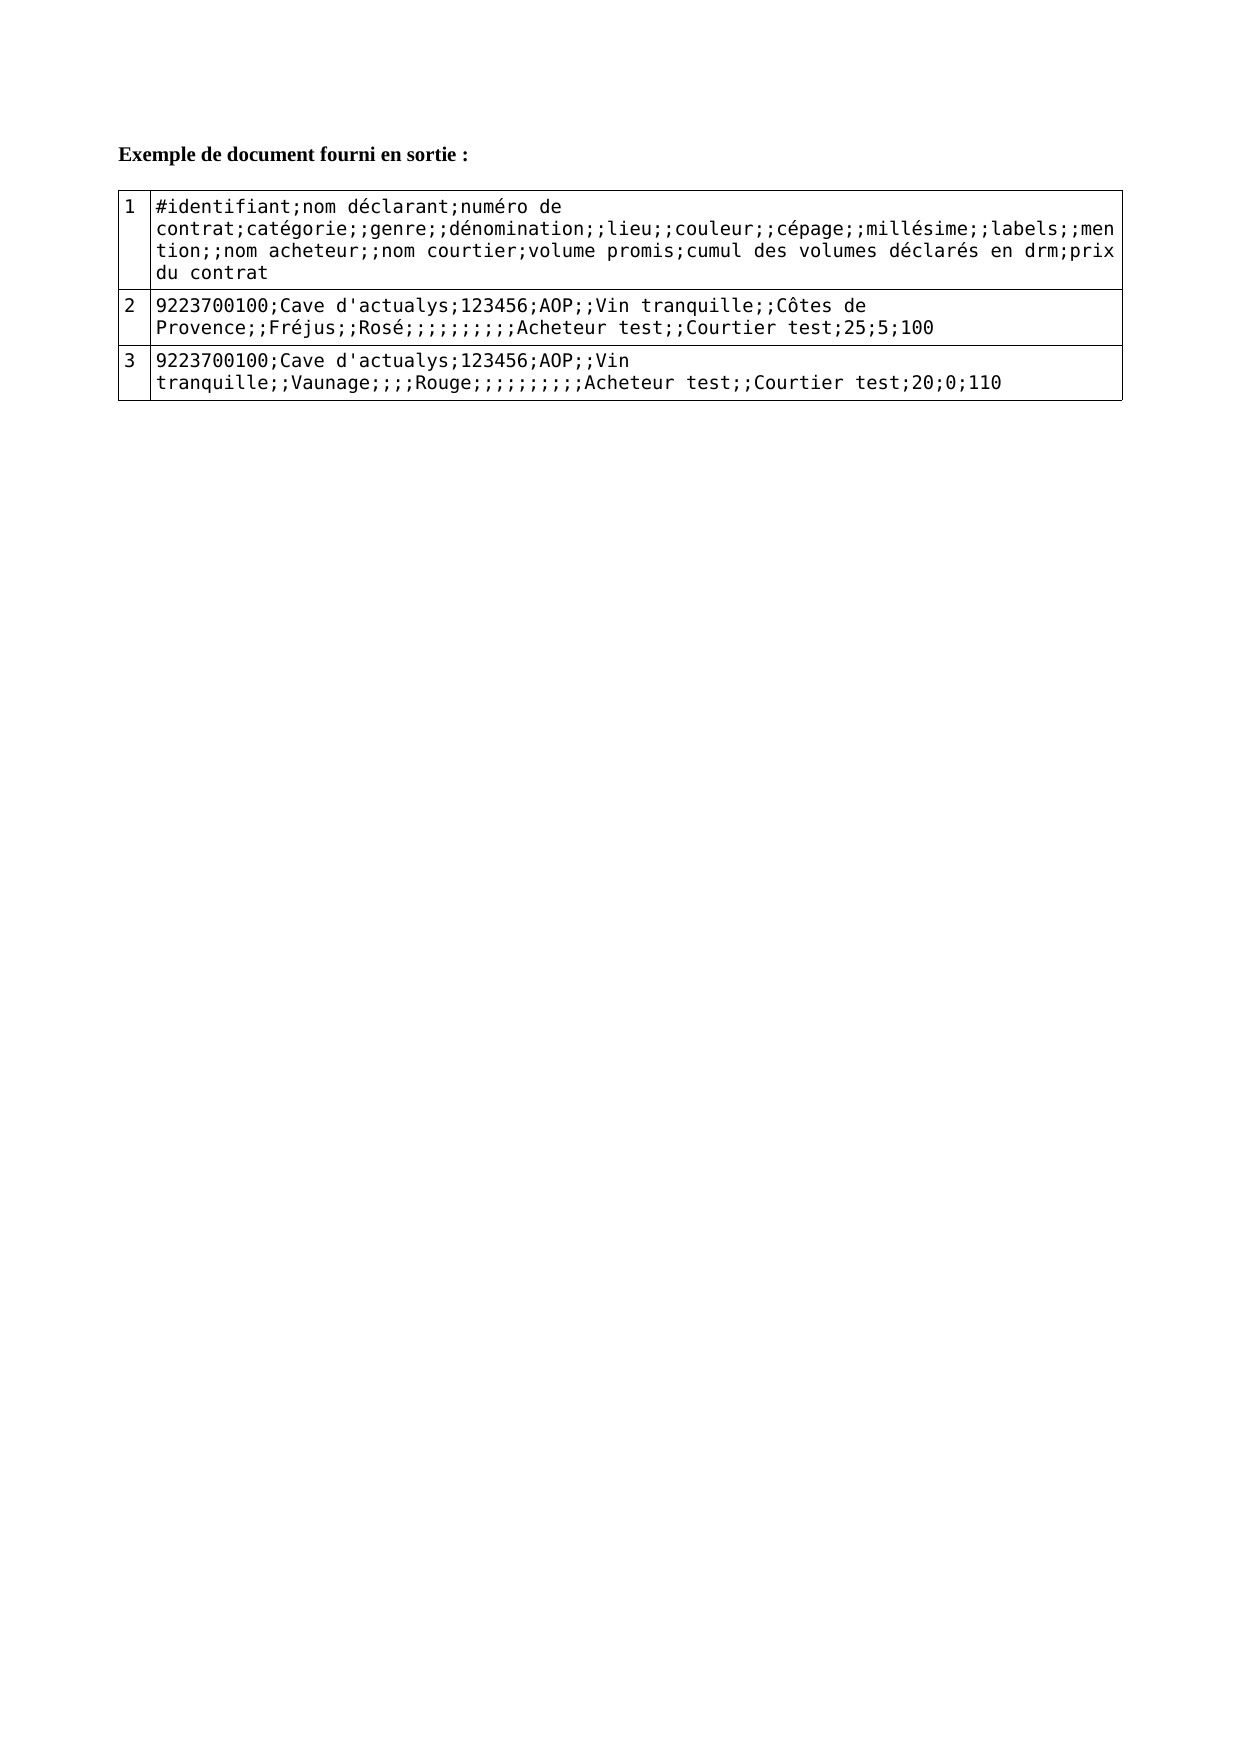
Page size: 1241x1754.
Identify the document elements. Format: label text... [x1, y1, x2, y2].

table_header 1 [119, 191, 150, 289]
table_header #identifiant;nom déclarant;numéro de contrat;catégorie;;genre;;dénomination;;lieu;;couleur;;cépage;;millésime;;labels;;mention;;nom acheteur;;nom courtier;volume promis;cumul des volumes déclarés en drm;prix du contrat [151, 191, 1122, 289]
text Exemple de document fourni en sortie : [118, 142, 1122, 166]
table_cell 3 [119, 346, 150, 400]
table_cell 9223700100;Cave d'actualys;123456;AOP;;Vin tranquille;;Vaunage;;;;Rouge;;;;;;;;;;Acheteur test;;Courtier test;20;0;110 [151, 346, 1122, 400]
table_cell 2 [119, 290, 150, 345]
table_cell 9223700100;Cave d'actualys;123456;AOP;;Vin tranquille;;Côtes de Provence;;Fréjus;;Rosé;;;;;;;;;;Acheteur test;;Courtier test;25;5;100 [151, 290, 1122, 345]
